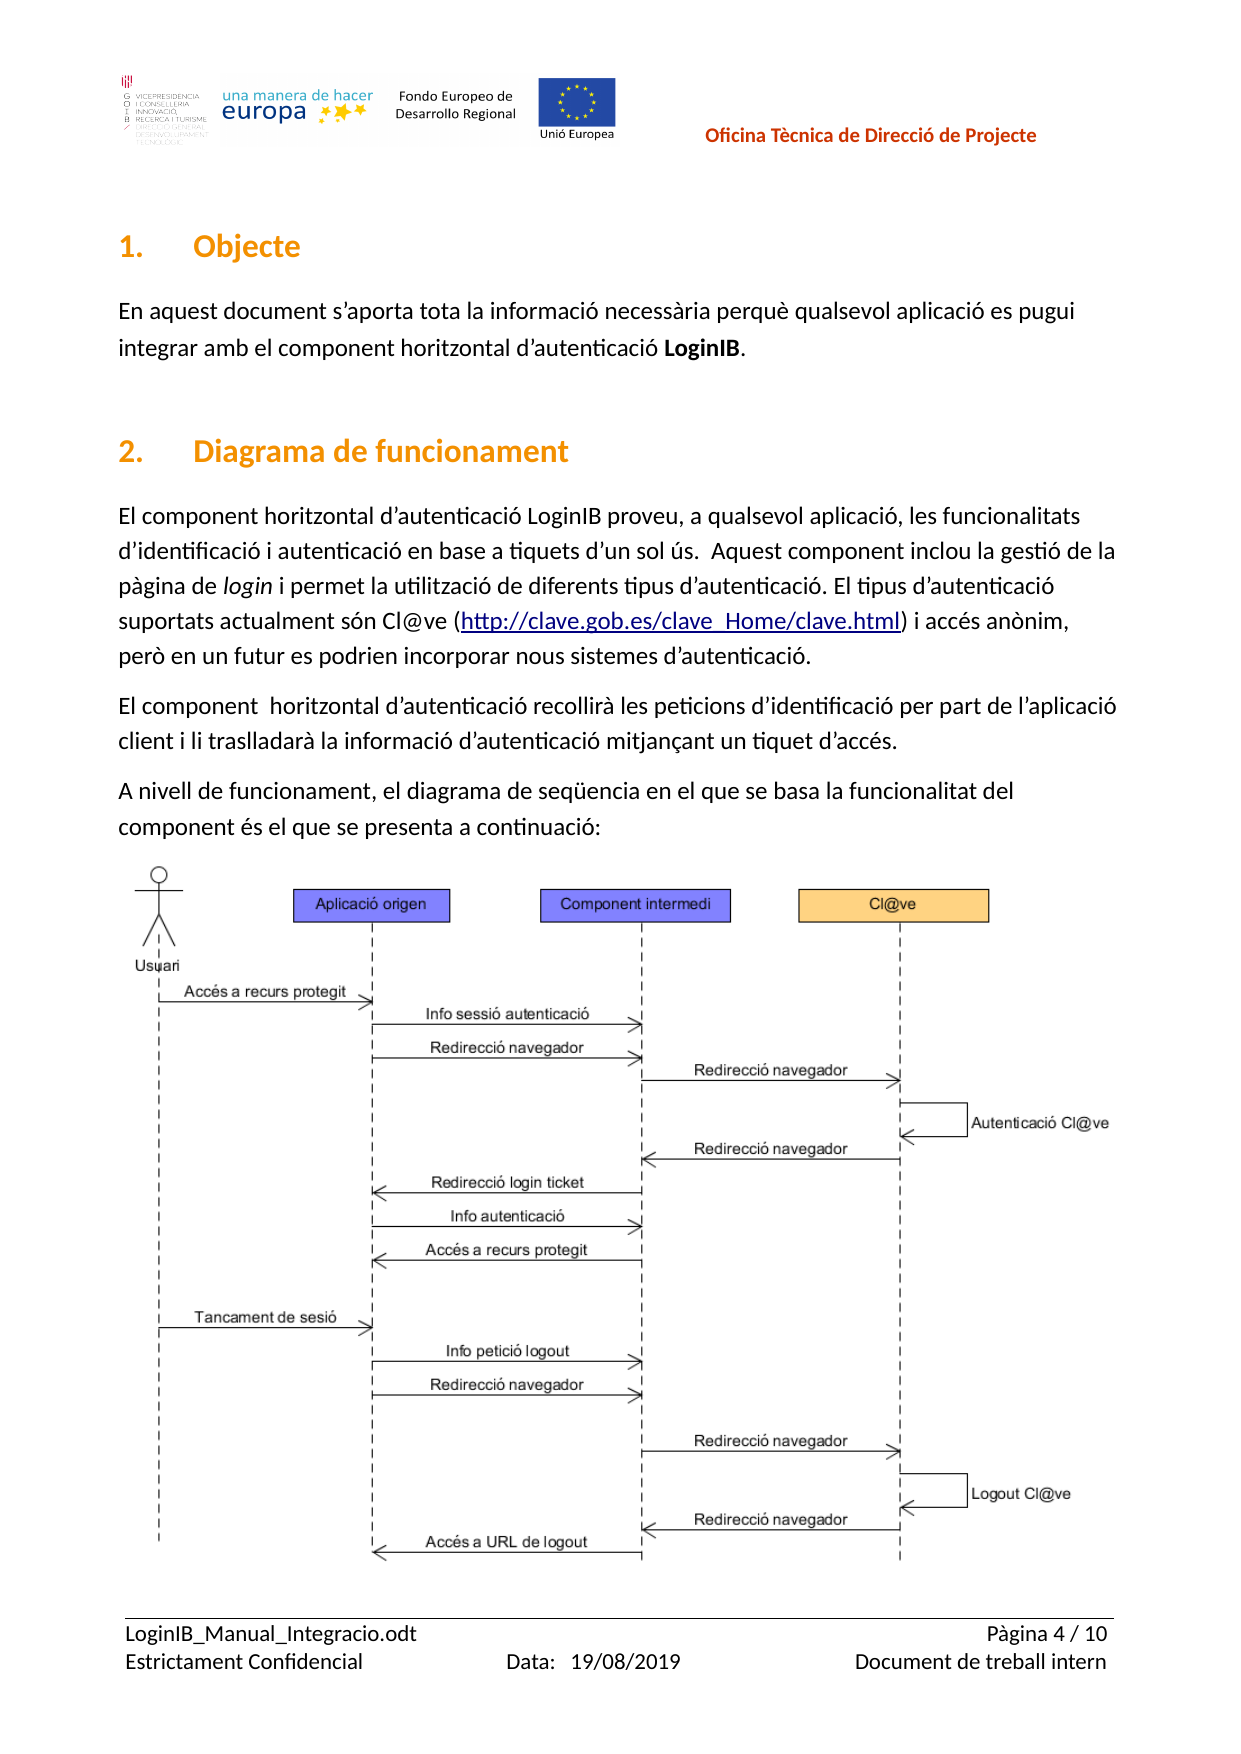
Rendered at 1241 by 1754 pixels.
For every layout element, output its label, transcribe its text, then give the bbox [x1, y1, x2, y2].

subtitle Objecte [118, 225, 1122, 266]
picture [118, 862, 1123, 1581]
text A nivell de funcionament, el diagrama de seqüencia en el que se basa la funcionalitat del component és el que se presenta a continuació: [118, 775, 1122, 842]
text En aquest document s’aporta tota la informació necessària perquè qualsevol aplicació es pugui integrar amb el component horitzontal d’autenticació LoginIB. [118, 295, 1122, 362]
subtitle Diagrama de funcionament [118, 430, 1122, 471]
picture [118, 73, 213, 147]
picture [219, 73, 621, 147]
text El component horitzontal d’autenticació recollirà les peticions d’identificació per part de l’aplicació client i li traslladarà la informació d’autenticació mitjançant un tiquet d’accés. [118, 690, 1122, 756]
text El component horitzontal d’autenticació LoginIB proveu, a qualsevol aplicació, les funcionalitats d’identificació i autenticació en base a tiquets d’un sol ús. Aquest component inclou la gestió de la pàgina de login i permet la utilització de diferents tipus d’autenticació. El tipus d’autenticació suportats actualment són Cl@ve (http://clave.gob.es/clave_Home/clave.html) i accés anònim, però en un futur es podrien incorporar nous sistemes d’autenticació. [118, 500, 1122, 671]
